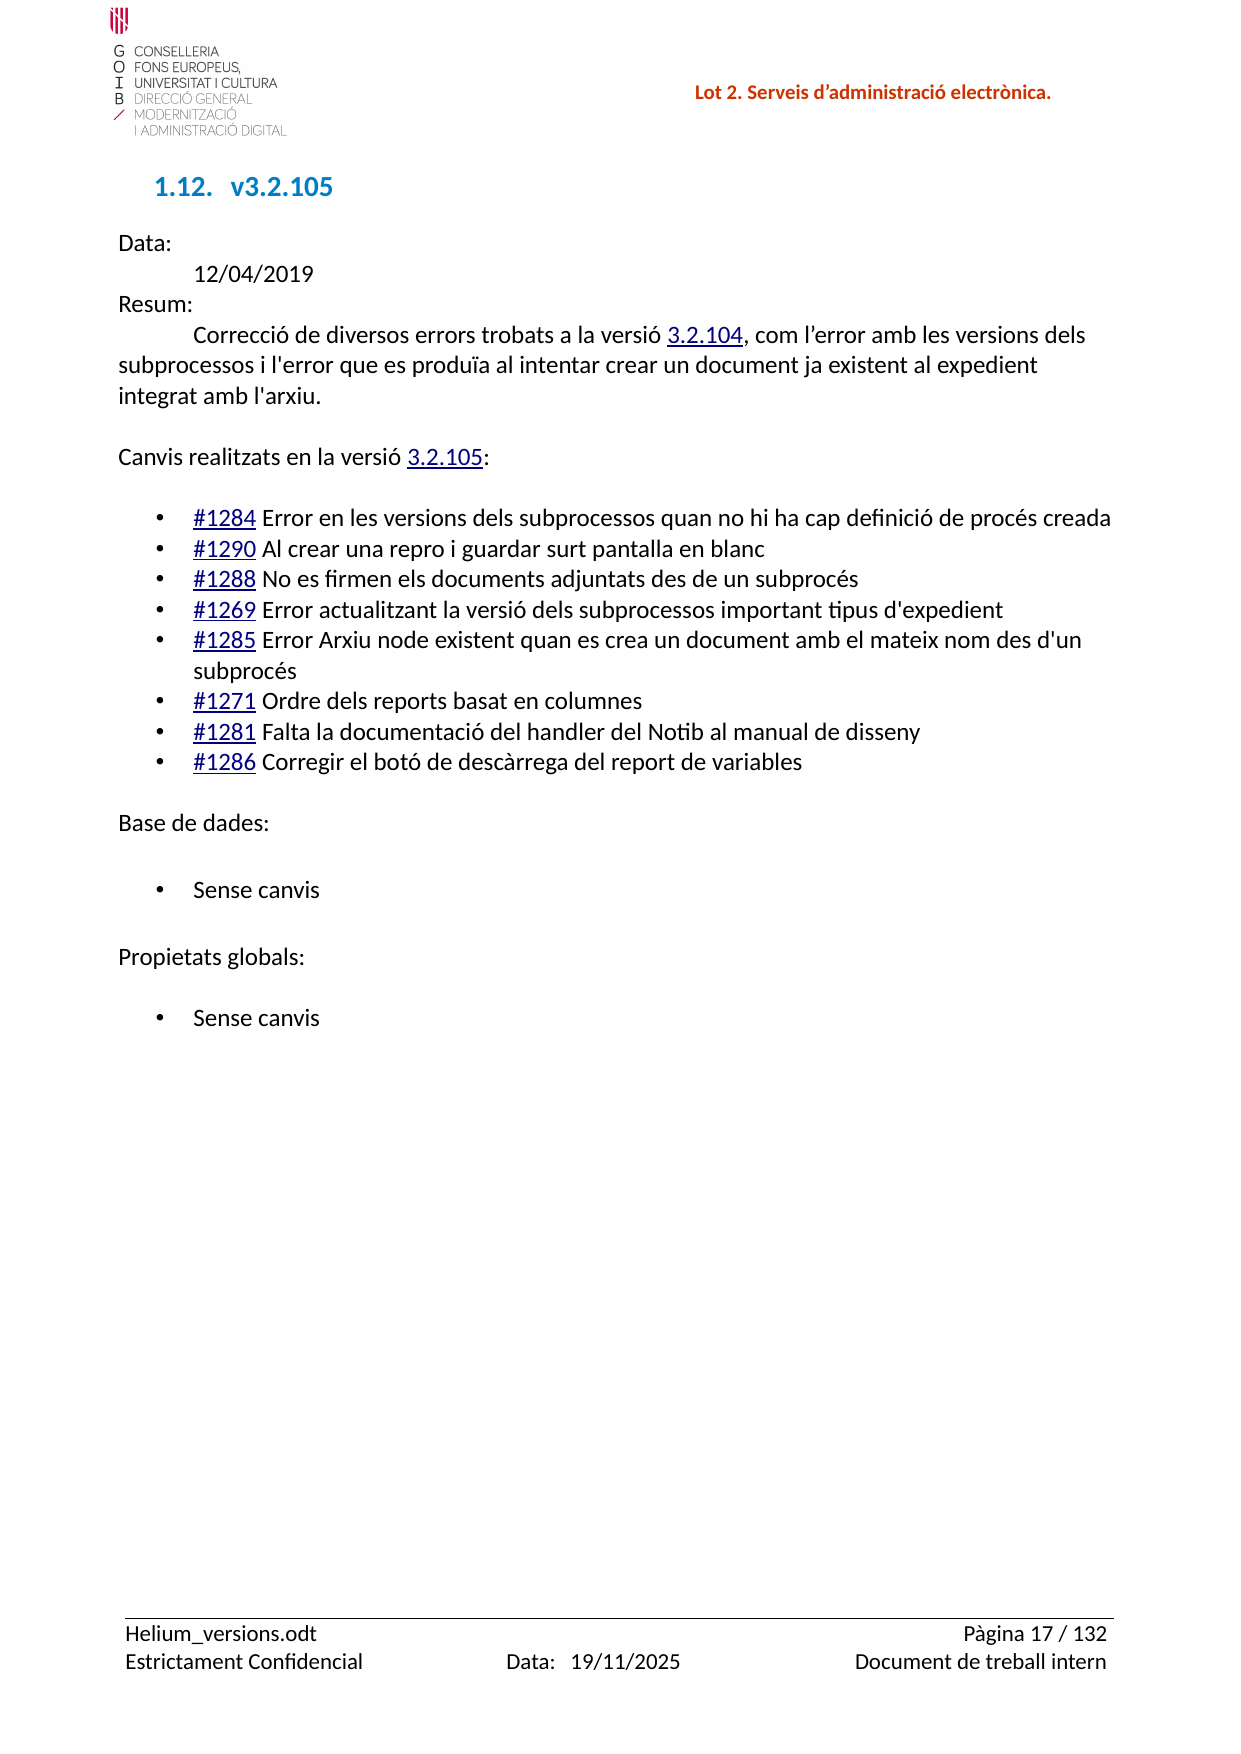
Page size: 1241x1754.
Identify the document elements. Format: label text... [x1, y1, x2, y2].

subtitle v3.2.105 [153, 168, 1122, 204]
text Correcció de diversos errors trobats a la versió 3.2.104, com l’error amb les versions dels subprocessos i l'error que es produïa al intentar crear un document ja existent al expedient integrat amb l'arxiu. [118, 319, 1122, 411]
text 12/04/2019 [118, 258, 1122, 289]
list #1286 Corregir el botó de descàrrega del report de variables [156, 746, 1122, 777]
text Propietats globals: [118, 941, 1122, 972]
list #1271 Ordre dels reports basat en columnes [156, 685, 1122, 716]
list #1288 No es firmen els documents adjuntats des de un subprocés [156, 563, 1122, 594]
picture [100, 0, 297, 144]
text Data: [118, 228, 1122, 258]
list #1285 Error Arxiu node existent quan es crea un document amb el mateix nom des d'un subprocés [156, 624, 1122, 685]
list #1269 Error actualitzant la versió dels subprocessos important tipus d'expedient [156, 594, 1122, 624]
list Sense canvis [156, 1002, 1122, 1033]
list Sense canvis [156, 874, 1122, 905]
list #1290 Al crear una repro i guardar surt pantalla en blanc [156, 533, 1122, 563]
text Canvis realitzats en la versió 3.2.105: [118, 441, 1122, 472]
list #1284 Error en les versions dels subprocessos quan no hi ha cap definició de procés creada [156, 502, 1122, 533]
list #1281 Falta la documentació del handler del Notib al manual de disseny [156, 716, 1122, 746]
text Resum: [118, 289, 1122, 319]
text Base de dades: [118, 807, 1122, 838]
